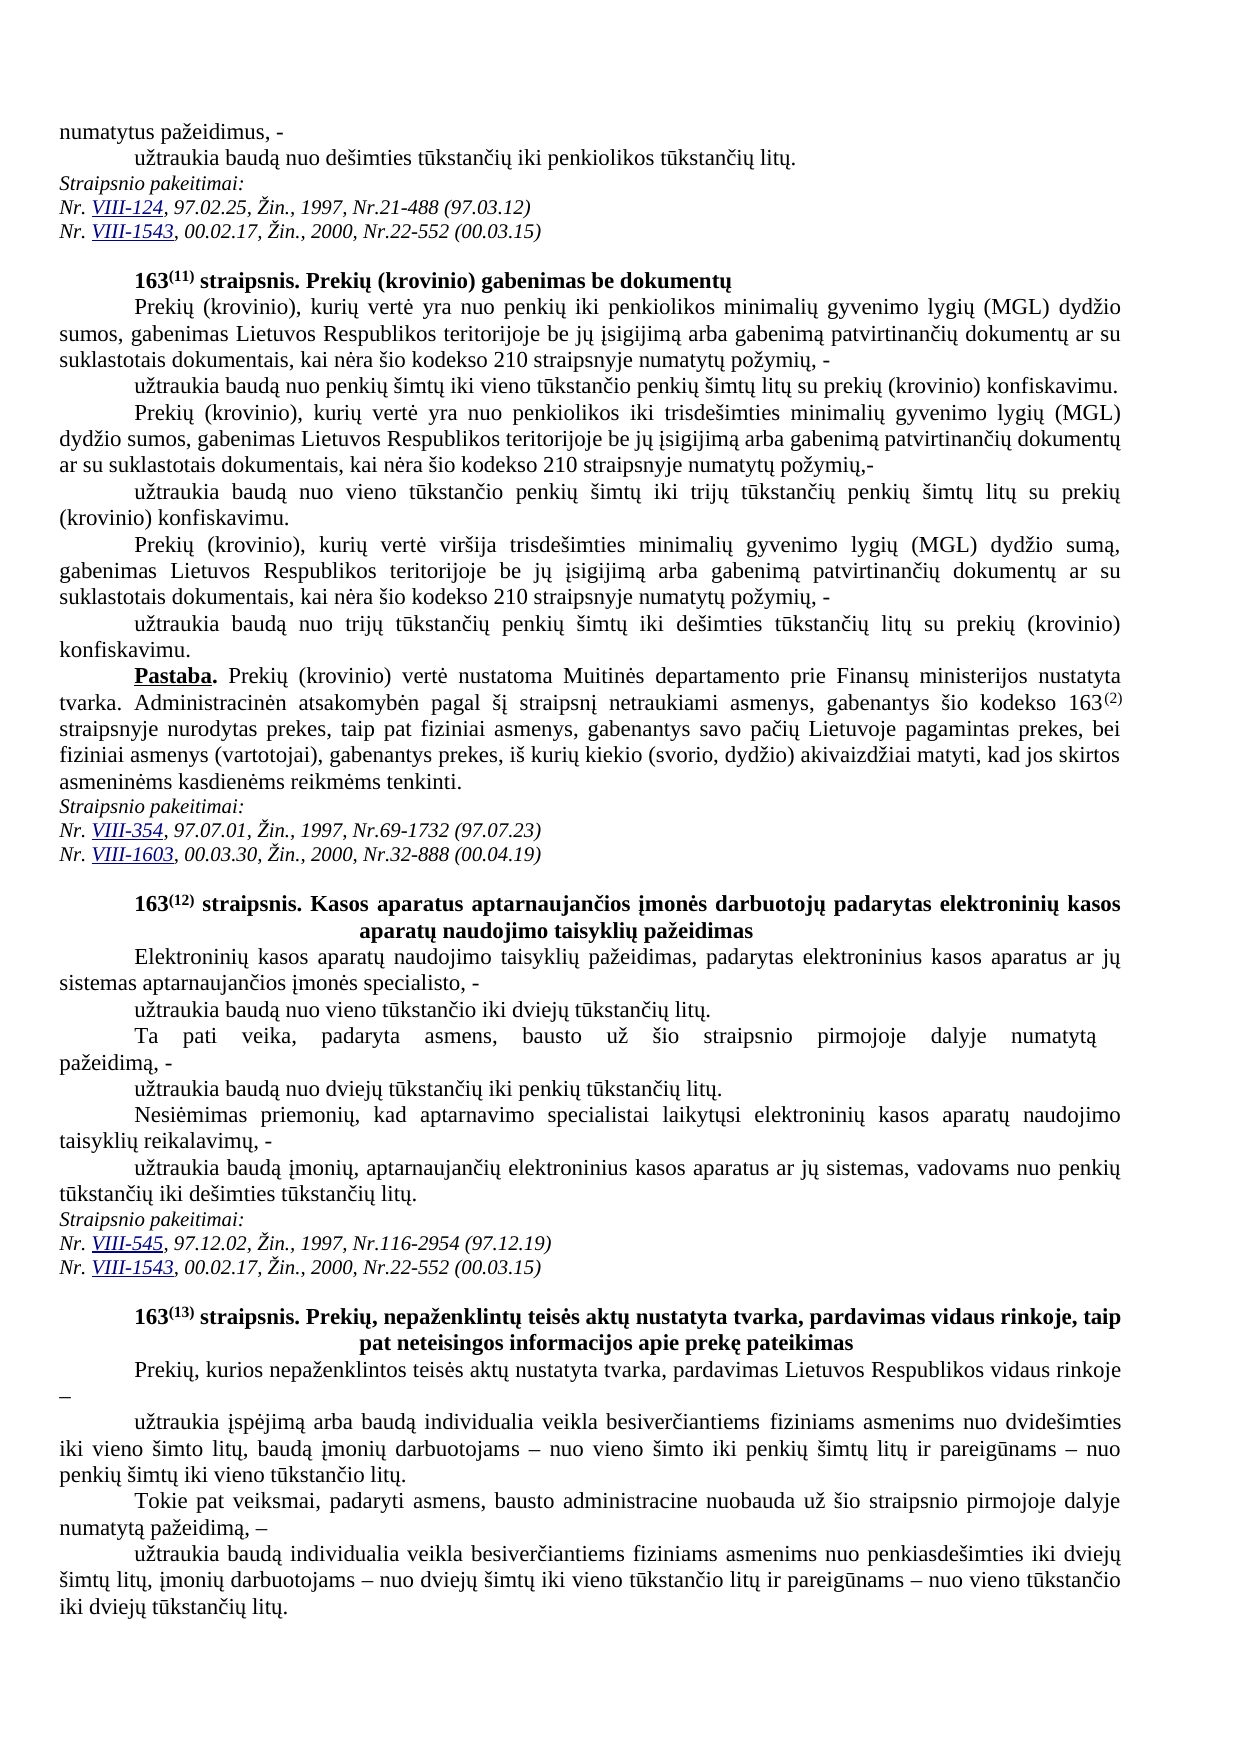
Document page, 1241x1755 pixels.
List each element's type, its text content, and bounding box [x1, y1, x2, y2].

text Nr. VIII-354, 97.07.01, Žin., 1997, Nr.69-1732 (97.07.23) [59, 818, 1122, 842]
text užtraukia baudą nuo trijų tūkstančių penkių šimtų iki dešimties tūkstančių litų su prekių (krovinio) konfiskavimu. [59, 610, 1122, 662]
text užtraukia baudą individualia veikla besiverčiantiems fiziniams asmenims nuo penkiasdešimties iki dviejų šimtų litų, įmonių darbuotojams – nuo dviejų šimtų iki vieno tūkstančio litų ir pareigūnams – nuo vieno tūkstančio iki dviejų tūkstančių litų. [59, 1540, 1122, 1619]
text Nr. VIII-1543, 00.02.17, Žin., 2000, Nr.22-552 (00.03.15) [59, 219, 1122, 243]
text užtraukia baudą nuo dviejų tūkstančių iki penkių tūkstančių litų. [59, 1075, 1122, 1101]
text Nr. VIII-1603, 00.03.30, Žin., 2000, Nr.32-888 (00.04.19) [59, 842, 1122, 866]
text 163(13) straipsnis. Prekių, nepaženklintų teisės aktų nustatyta tvarka, pardavimas vidaus rinkoje, taip pat neteisingos informacijos apie prekę pateikimas [134, 1303, 1122, 1356]
text Prekių (krovinio), kurių vertė viršija trisdešimties minimalių gyvenimo lygių (MGL) dydžio sumą, gabenimas Lietuvos Respublikos teritorijoje be jų įsigijimą arba gabenimą patvirtinančių dokumentų ar su suklastotais dokumentais, kai nėra šio kodekso 210 straipsnyje numatytų požymių, - [59, 531, 1122, 610]
text Elektroninių kasos aparatų naudojimo taisyklių pažeidimas, padarytas elektroninius kasos aparatus ar jų sistemas aptarnaujančios įmonės specialisto, - [59, 943, 1122, 996]
text užtraukia įspėjimą arba baudą individualia veikla besiverčiantiems fiziniams asmenims nuo dvidešimties iki vieno šimto litų, baudą įmonių darbuotojams – nuo vieno šimto iki penkių šimtų litų ir pareigūnams – nuo penkių šimtų iki vieno tūkstančio litų. [59, 1408, 1122, 1487]
text Straipsnio pakeitimai: [59, 794, 1122, 818]
text 163(12) straipsnis. Kasos aparatus aptarnaujančios įmonės darbuotojų padarytas elektroninių kasos aparatų naudojimo taisyklių pažeidimas [134, 890, 1122, 943]
text Nr. VIII-124, 97.02.25, Žin., 1997, Nr.21-488 (97.03.12) [59, 195, 1122, 219]
text Nesiėmimas priemonių, kad aptarnavimo specialistai laikytųsi elektroninių kasos aparatų naudojimo taisyklių reikalavimų, - [59, 1101, 1122, 1154]
text 163(11) straipsnis. Prekių (krovinio) gabenimas be dokumentų [59, 267, 1122, 293]
text numatytus pažeidimus, - [59, 118, 1122, 144]
text Prekių (krovinio), kurių vertė yra nuo penkių iki penkiolikos minimalių gyvenimo lygių (MGL) dydžio sumos, gabenimas Lietuvos Respublikos teritorijoje be jų įsigijimą arba gabenimą patvirtinančių dokumentų ar su suklastotais dokumentais, kai nėra šio kodekso 210 straipsnyje numatytų požymių, - [59, 293, 1122, 372]
text Nr. VIII-1543, 00.02.17, Žin., 2000, Nr.22-552 (00.03.15) [59, 1255, 1122, 1279]
text Tokie pat veiksmai, padaryti asmens, bausto administracine nuobauda už šio straipsnio pirmojoje dalyje numatytą pažeidimą, – [59, 1487, 1122, 1540]
text užtraukia baudą nuo vieno tūkstančio penkių šimtų iki trijų tūkstančių penkių šimtų litų su prekių (krovinio) konfiskavimu. [59, 478, 1122, 531]
text užtraukia baudą nuo vieno tūkstančio iki dviejų tūkstančių litų. [59, 996, 1122, 1022]
text užtraukia baudą nuo dešimties tūkstančių iki penkiolikos tūkstančių litų. [59, 144, 1122, 171]
text užtraukia baudą įmonių, aptarnaujančių elektroninius kasos aparatus ar jų sistemas, vadovams nuo penkių tūkstančių iki dešimties tūkstančių litų. [59, 1154, 1122, 1207]
text Prekių, kurios nepaženklintos teisės aktų nustatyta tvarka, pardavimas Lietuvos Respublikos vidaus rinkoje – [59, 1356, 1122, 1408]
text Straipsnio pakeitimai: [59, 171, 1122, 195]
text Straipsnio pakeitimai: [59, 1207, 1122, 1231]
text Prekių (krovinio), kurių vertė yra nuo penkiolikos iki trisdešimties minimalių gyvenimo lygių (MGL) dydžio sumos, gabenimas Lietuvos Respublikos teritorijoje be jų įsigijimą arba gabenimą patvirtinančių dokumentų ar su suklastotais dokumentais, kai nėra šio kodekso 210 straipsnyje numatytų požymių,- [59, 399, 1122, 478]
text Ta pati veika, padaryta asmens, bausto už šio straipsnio pirmojoje dalyje numatytą pažeidimą, - [59, 1022, 1122, 1075]
text užtraukia baudą nuo penkių šimtų iki vieno tūkstančio penkių šimtų litų su prekių (krovinio) konfiskavimu. [59, 372, 1122, 399]
text Pastaba. Prekių (krovinio) vertė nustatoma Muitinės departamento prie Finansų ministerijos nustatyta tvarka. Administracinėn atsakomybėn pagal šį straipsnį netraukiami asmenys, gabenantys šio kodekso 163(2) straipsnyje nurodytas prekes, taip pat fiziniai asmenys, gabenantys savo pačių Lietuvoje pagamintas prekes, bei fiziniai asmenys (vartotojai), gabenantys prekes, iš kurių kiekio (svorio, dydžio) akivaizdžiai matyti, kad jos skirtos asmeninėms kasdienėms reikmėms tenkinti. [59, 662, 1122, 794]
text Nr. VIII-545, 97.12.02, Žin., 1997, Nr.116-2954 (97.12.19) [59, 1231, 1122, 1255]
